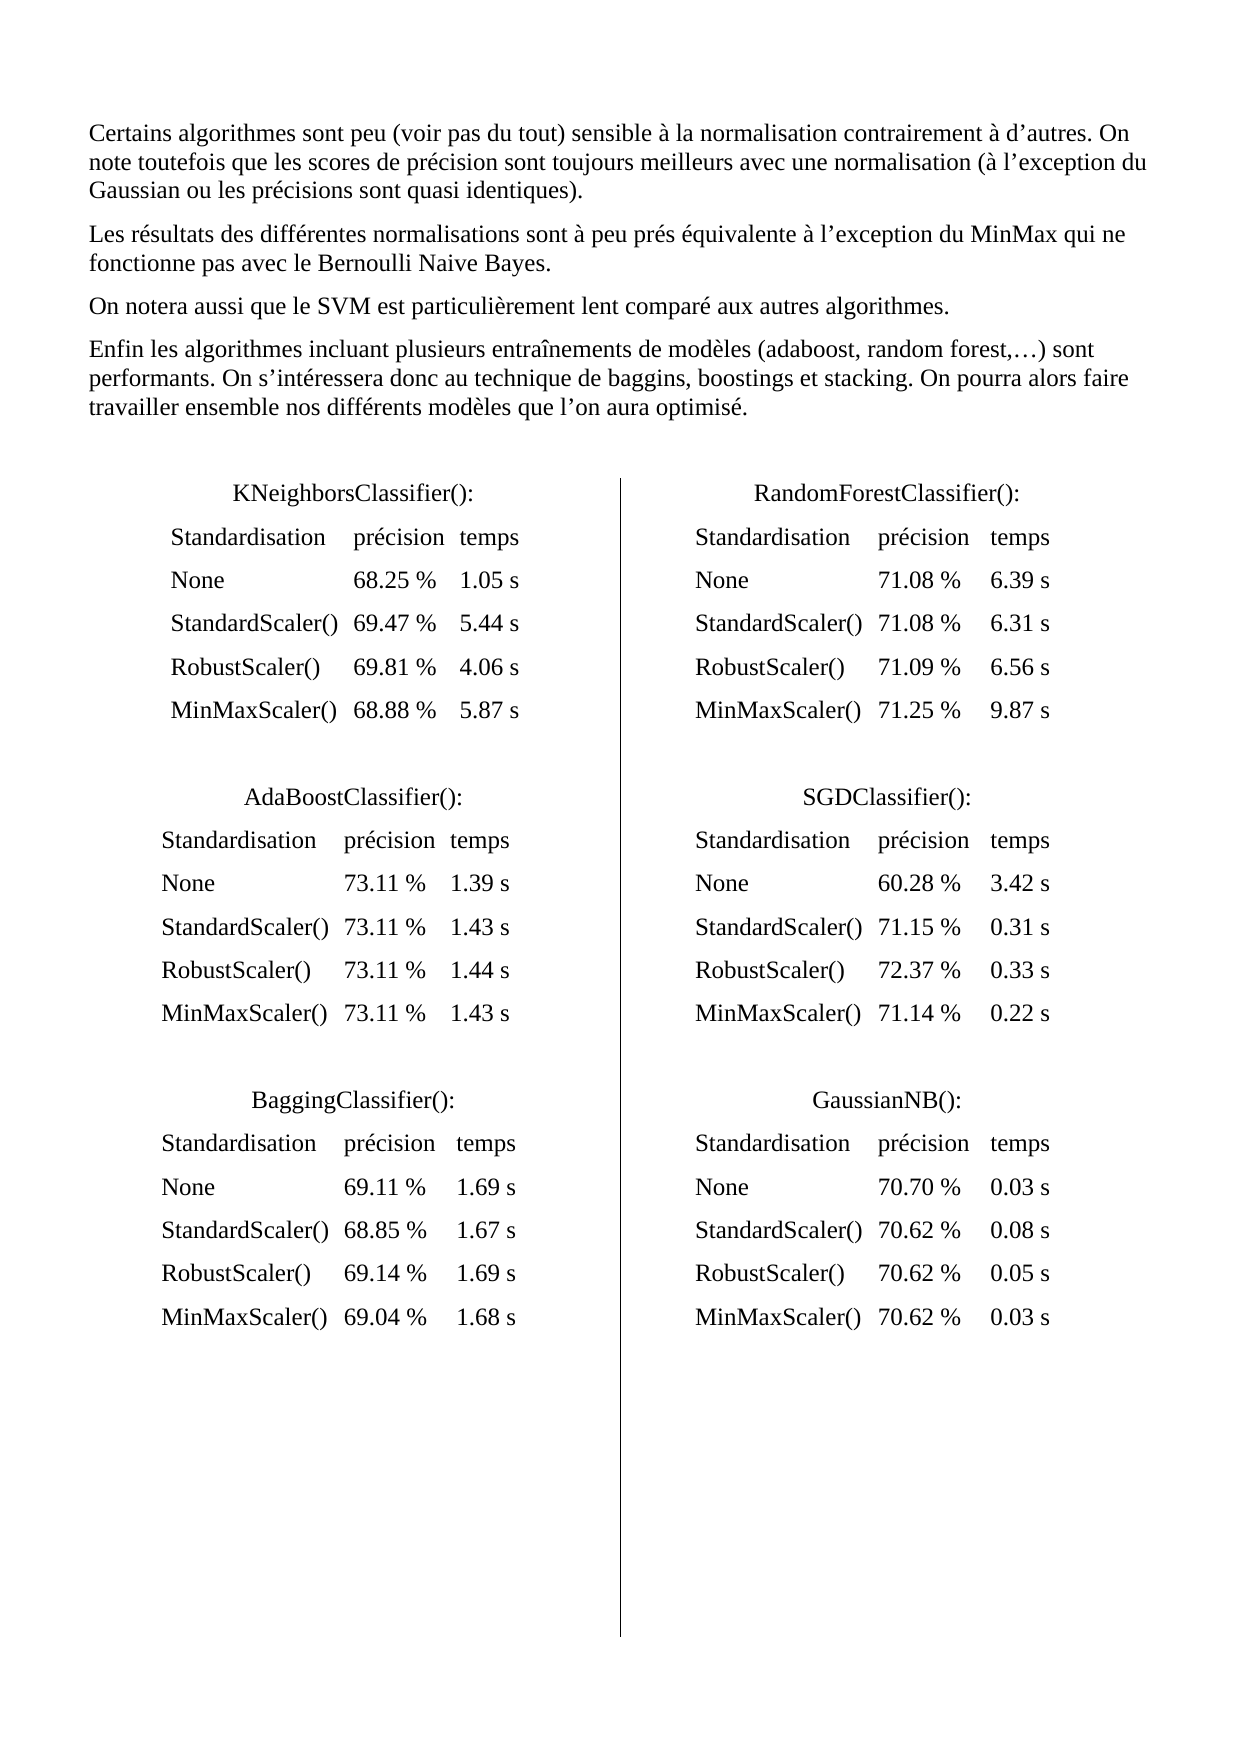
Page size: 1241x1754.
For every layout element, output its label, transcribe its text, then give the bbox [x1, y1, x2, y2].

table_cell 6.31 s [990, 609, 1079, 652]
table_cell 72.37 % [878, 955, 990, 998]
table_cell 1.67 s [456, 1215, 545, 1258]
table_cell None [161, 1172, 344, 1215]
table_header SGDClassifier(): [695, 782, 1079, 825]
table_cell MinMaxScaler() [695, 1302, 878, 1345]
table_cell None [161, 869, 344, 912]
table_cell MinMaxScaler() [695, 695, 878, 738]
table_cell RobustScaler() [695, 1259, 878, 1302]
table_cell StandardScaler() [695, 912, 878, 955]
table_cell 0.05 s [990, 1259, 1079, 1302]
table_cell 1.68 s [456, 1302, 545, 1345]
table_cell 0.33 s [990, 955, 1079, 998]
table_cell 69.14 % [344, 1259, 456, 1302]
table_cell RobustScaler() [695, 652, 878, 695]
table_cell précision [878, 1129, 990, 1172]
table_cell RobustScaler() [161, 955, 344, 998]
table_cell MinMaxScaler() [161, 999, 344, 1042]
table_cell temps [456, 1129, 545, 1172]
table_cell 1.44 s [450, 955, 545, 998]
table_header BaggingClassifier(): [161, 1085, 545, 1128]
table_cell 0.03 s [990, 1172, 1079, 1215]
table_cell MinMaxScaler() [170, 695, 353, 738]
table_cell temps [990, 522, 1079, 565]
table_cell 71.25 % [878, 695, 990, 738]
table_cell 6.39 s [990, 565, 1079, 608]
table_cell 73.11 % [344, 912, 450, 955]
table_cell StandardScaler() [695, 1215, 878, 1258]
table_cell 69.04 % [344, 1302, 456, 1345]
table_cell 60.28 % [878, 869, 990, 912]
table_cell 69.11 % [344, 1172, 456, 1215]
table_cell 0.22 s [990, 999, 1079, 1042]
table_cell 73.11 % [344, 955, 450, 998]
table_cell None [695, 565, 878, 608]
table_header KNeighborsClassifier(): [170, 479, 536, 522]
table_cell 71.08 % [878, 565, 990, 608]
table_cell Standardisation [695, 1129, 878, 1172]
table_cell None [695, 1172, 878, 1215]
table_cell Standardisation [161, 825, 344, 868]
table_cell 68.25 % [353, 565, 459, 608]
table_cell 69.47 % [353, 609, 459, 652]
table_cell 70.62 % [878, 1259, 990, 1302]
table_cell RobustScaler() [695, 955, 878, 998]
table_cell précision [878, 825, 990, 868]
table_cell temps [990, 825, 1079, 868]
table_cell 1.43 s [450, 999, 545, 1042]
table_cell 68.88 % [353, 695, 459, 738]
table_cell 6.56 s [990, 652, 1079, 695]
table_cell 70.70 % [878, 1172, 990, 1215]
table_cell Standardisation [170, 522, 353, 565]
table_cell StandardScaler() [170, 609, 353, 652]
table_cell RobustScaler() [161, 1259, 344, 1302]
table_header AdaBoostClassifier(): [161, 782, 545, 825]
table_cell 1.43 s [450, 912, 545, 955]
text Les résultats des différentes normalisations sont à peu prés équivalente à l’exception du MinMax qui ne fonctionne pas avec le Bernoulli Naive Bayes. [88, 219, 1152, 276]
table_cell 73.11 % [344, 869, 450, 912]
text Enfin les algorithmes incluant plusieurs entraînements de modèles (adaboost, random forest,…) sont performants. On s’intéressera donc au technique de baggins, boostings et stacking. On pourra alors faire travailler ensemble nos différents modèles que l’on aura optimisé. [88, 334, 1152, 421]
table_cell précision [344, 825, 450, 868]
table_header GaussianNB(): [695, 1085, 1079, 1128]
table_cell 1.69 s [456, 1172, 545, 1215]
table_cell 1.39 s [450, 869, 545, 912]
table_cell StandardScaler() [161, 1215, 344, 1258]
table_cell MinMaxScaler() [161, 1302, 344, 1345]
table_cell temps [450, 825, 545, 868]
table_cell 71.08 % [878, 609, 990, 652]
table_cell 0.31 s [990, 912, 1079, 955]
table_cell 5.87 s [459, 695, 536, 738]
table_cell StandardScaler() [161, 912, 344, 955]
table_cell Standardisation [695, 825, 878, 868]
table_cell temps [459, 522, 536, 565]
table_cell 3.42 s [990, 869, 1079, 912]
table_cell StandardScaler() [695, 609, 878, 652]
table_cell 9.87 s [990, 695, 1079, 738]
table_cell 71.09 % [878, 652, 990, 695]
table_cell 73.11 % [344, 999, 450, 1042]
table_cell 1.69 s [456, 1259, 545, 1302]
table_cell Standardisation [695, 522, 878, 565]
table_cell 0.03 s [990, 1302, 1079, 1345]
table_cell None [695, 869, 878, 912]
table_cell RobustScaler() [170, 652, 353, 695]
table_cell 71.15 % [878, 912, 990, 955]
table_cell 71.14 % [878, 999, 990, 1042]
table_cell 68.85 % [344, 1215, 456, 1258]
text Certains algorithmes sont peu (voir pas du tout) sensible à la normalisation contrairement à d’autres. On note toutefois que les scores de précision sont toujours meilleurs avec une normalisation (à l’exception du Gaussian ou les précisions sont quasi identiques). [88, 118, 1152, 204]
table_cell 70.62 % [878, 1215, 990, 1258]
table_cell None [170, 565, 353, 608]
table_cell MinMaxScaler() [695, 999, 878, 1042]
table_cell précision [344, 1129, 456, 1172]
table_cell 70.62 % [878, 1302, 990, 1345]
table_cell précision [878, 522, 990, 565]
table_cell précision [353, 522, 459, 565]
table_header RandomForestClassifier(): [695, 479, 1079, 522]
table_cell Standardisation [161, 1129, 344, 1172]
table_cell 0.08 s [990, 1215, 1079, 1258]
table_cell 4.06 s [459, 652, 536, 695]
table_cell temps [990, 1129, 1079, 1172]
table_cell 69.81 % [353, 652, 459, 695]
text On notera aussi que le SVM est particulièrement lent comparé aux autres algorithmes. [88, 291, 1152, 320]
table_cell 1.05 s [459, 565, 536, 608]
table_cell 5.44 s [459, 609, 536, 652]
